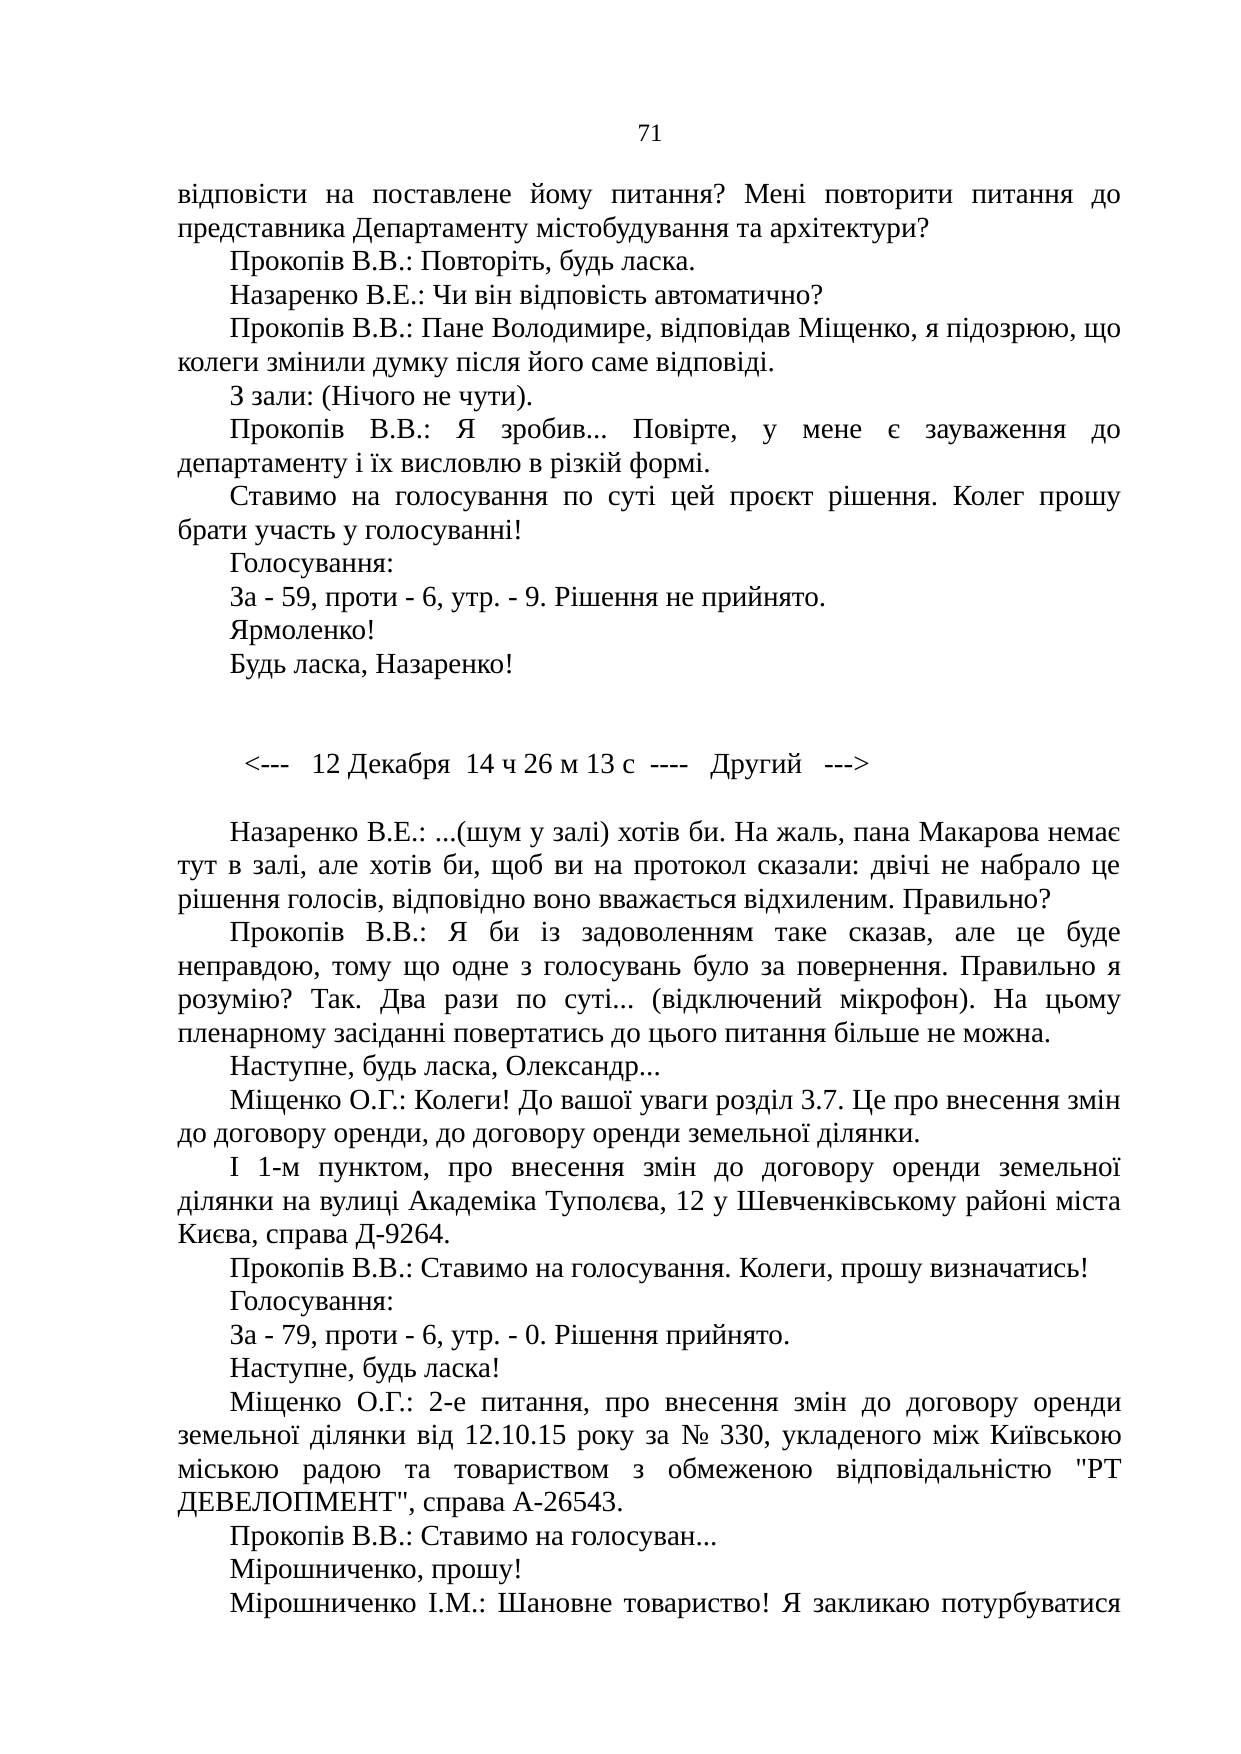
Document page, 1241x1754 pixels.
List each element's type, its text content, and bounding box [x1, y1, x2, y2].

text Голосування: [177, 1283, 1122, 1317]
text Назаренко В.Е.: ...(шум у залі) хотів би. На жаль, пана Макарова немає тут в залі, але хотів би, щоб ви на протокол сказали: двічі не набрало це рішення голосів, відповідно воно вважається відхиленим. Правильно? [177, 814, 1122, 914]
text Мірошниченко І.М.: Шановне товариство! Я закликаю потурбуватися [177, 1585, 1122, 1619]
text Назаренко В.Е.: Чи він відповість автоматично? [177, 277, 1122, 311]
text Голосування: [177, 545, 1122, 579]
text З зали: (Нічого не чути). [177, 378, 1122, 411]
text Прокопів В.В.: Ставимо на голосуван... [177, 1518, 1122, 1552]
text Прокопів В.В.: Я зробив... Повірте, у мене є зауваження до департаменту і їх висловлю в різкій формі. [177, 411, 1122, 478]
text Прокопів В.В.: Я би із задоволенням таке сказав, але це буде неправдою, тому що одне з голосувань було за повернення. Правильно я розумію? Так. Два рази по суті... (відключений мікрофон). На цьому пленарному засіданні повертатись до цього питання більше не можна. [177, 914, 1122, 1048]
text Мірошниченко, прошу! [177, 1552, 1122, 1585]
text Наступне, будь ласка! [177, 1350, 1122, 1384]
text Міщенко О.Г.: Колеги! До вашої уваги розділ 3.7. Це про внесення змін до договору оренди, до договору оренди земельної ділянки. [177, 1082, 1122, 1149]
text Прокопів В.В.: Повторіть, будь ласка. [177, 243, 1122, 277]
text Будь ласка, Назаренко! [177, 646, 1122, 679]
text Ярмоленко! [177, 612, 1122, 646]
text відповісти на поставлене йому питання? Мені повторити питання до представника Департаменту містобудування та архітектури? [177, 176, 1122, 243]
text <--- 12 Декабря 14 ч 26 м 13 с ---- Другий ---> [177, 747, 1122, 780]
text За - 79, проти - 6, утр. - 0. Рішення прийнято. [177, 1317, 1122, 1350]
text Ставимо на голосування по суті цей проєкт рішення. Колег прошу брати участь у голосуванні! [177, 478, 1122, 545]
text І 1-м пунктом, про внесення змін до договору оренди земельної ділянки на вулиці Академіка Туполєва, 12 у Шевченківському районі міста Києва, справа Д-9264. [177, 1149, 1122, 1250]
text Наступне, будь ласка, Олександр... [177, 1048, 1122, 1082]
text Прокопів В.В.: Пане Володимире, відповідав Міщенко, я підозрюю, що колеги змінили думку після його саме відповіді. [177, 311, 1122, 378]
text Прокопів В.В.: Ставимо на голосування. Колеги, прошу визначатись! [177, 1250, 1122, 1283]
text Міщенко О.Г.: 2-е питання, про внесення змін до договору оренди земельної ділянки від 12.10.15 року за № 330, укладеного між Київською міською радою та товариством з обмеженою відповідальністю "РТ ДЕВЕЛОПМЕНТ", справа А-26543. [177, 1384, 1122, 1518]
text За - 59, проти - 6, утр. - 9. Рішення не прийнято. [177, 579, 1122, 612]
